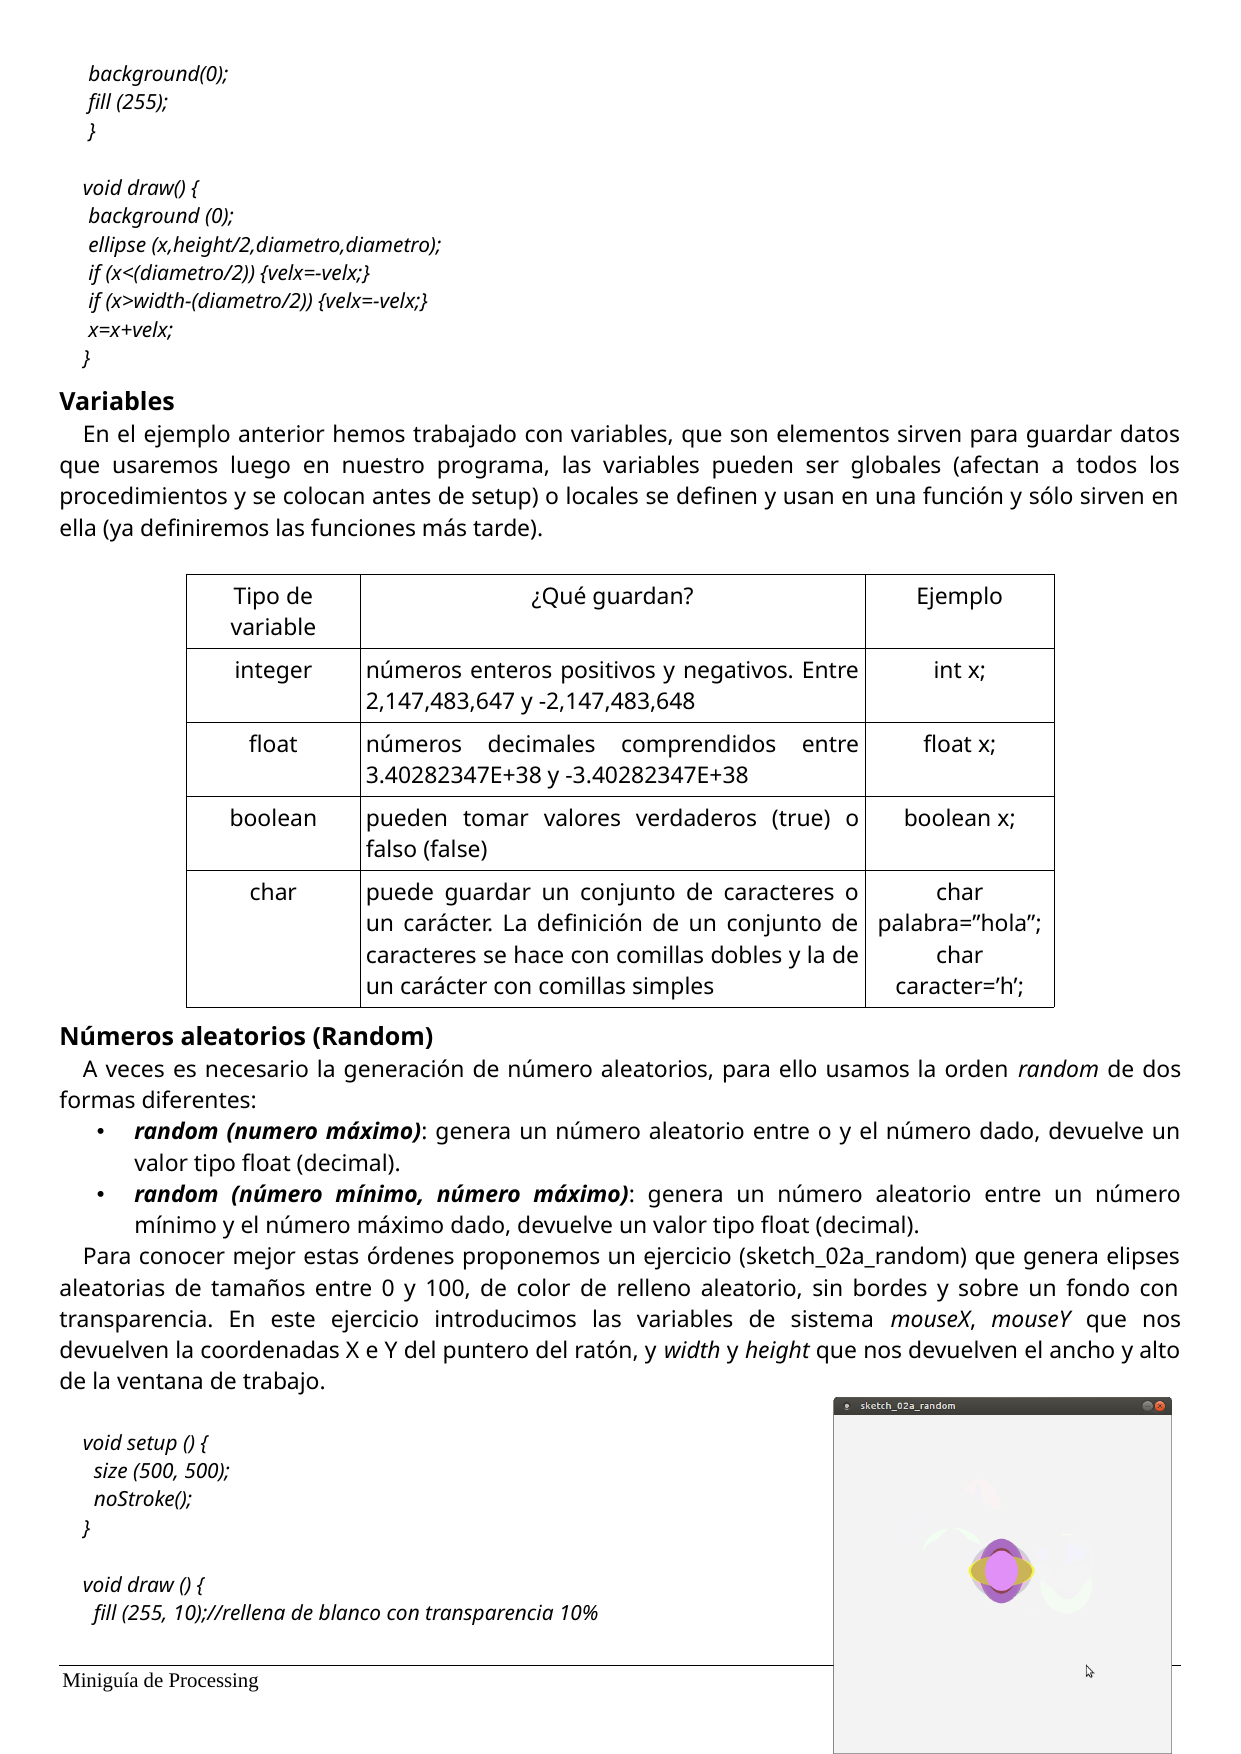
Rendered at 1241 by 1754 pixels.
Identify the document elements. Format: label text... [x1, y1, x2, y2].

text [1172, 1513, 1181, 1541]
picture [833, 1397, 1172, 1754]
text background (0); [59, 201, 1181, 230]
text background(0); [59, 59, 1181, 87]
table_cell integer [187, 649, 360, 722]
text ellipse (x,height/2,diametro,diametro); [59, 230, 1181, 258]
text Variables [59, 384, 1181, 418]
table_cell números decimales comprendidos entre 3.40282347E+38 y -3.40282347E+38 [361, 723, 865, 796]
table_header ¿Qué guardan? [361, 575, 865, 648]
text if (x<(diametro/2)) {velx=-velx;} [59, 258, 1181, 287]
text void setup () { [59, 1428, 833, 1456]
text Números aleatorios (Random) [59, 1019, 1181, 1053]
text fill (255); [59, 87, 1181, 116]
table_cell pueden tomar valores verdaderos (true) o falso (false) [361, 797, 865, 870]
text void draw() { [59, 173, 1181, 201]
text if (x>width-(diametro/2)) {velx=-velx;} [59, 287, 1181, 315]
text } [59, 343, 1181, 372]
text fill (255, 10);//rellena de blanco con transparencia 10% [59, 1598, 833, 1627]
text void draw () { [59, 1570, 833, 1598]
text En el ejemplo anterior hemos trabajado con variables, que son elementos sirven para guardar datos que usaremos luego en nuestro programa, las variables pueden ser globales (afectan a todos los procedimientos y se colocan antes de setup) o locales se definen y usan en una función y sólo sirven en ella (ya definiremos las funciones más tarde). [59, 418, 1181, 543]
table_cell char [187, 871, 360, 1007]
list random (número mínimo, número máximo): genera un número aleatorio entre un número mínimo y el número máximo dado, devuelve un valor tipo float (decimal). [97, 1178, 1181, 1240]
table_cell boolean [187, 797, 360, 870]
text [1172, 1484, 1181, 1513]
text size (500, 500); [59, 1456, 833, 1484]
text x=x+velx; [59, 315, 1181, 343]
text noStroke(); [59, 1484, 833, 1513]
text A veces es necesario la generación de número aleatorios, para ello usamos la orden random de dos formas diferentes: [59, 1053, 1181, 1115]
table_cell float x; [866, 723, 1054, 796]
table_cell float [187, 723, 360, 796]
text } [59, 116, 1181, 144]
table_cell int x; [866, 649, 1054, 722]
table_cell puede guardar un conjunto de caracteres o un carácter. La definición de un conjunto de caracteres se hace con comillas dobles y la de un carácter con comillas simples [361, 871, 865, 1007]
table_cell char palabra=”hola”; char caracter=’h’; [866, 871, 1054, 1007]
text Para conocer mejor estas órdenes proponemos un ejercicio (sketch_02a_random) que genera elipses aleatorias de tamaños entre 0 y 100, de color de relleno aleatorio, sin bordes y sobre un fondo con transparencia. En este ejercicio introducimos las variables de sistema mouseX, mouseY que nos devuelven la coordenadas X e Y del puntero del ratón, y width y height que nos devuelven el ancho y alto de la ventana de trabajo. [59, 1240, 1181, 1396]
table_cell boolean x; [866, 797, 1054, 870]
table_header Ejemplo [866, 575, 1054, 648]
text } [59, 1513, 833, 1541]
table_header Tipo de variable [187, 575, 360, 648]
table_cell números enteros positivos y negativos. Entre 2,147,483,647 y -2,147,483,648 [361, 649, 865, 722]
list random (numero máximo): genera un número aleatorio entre o y el número dado, devuelve un valor tipo float (decimal). [97, 1115, 1181, 1178]
